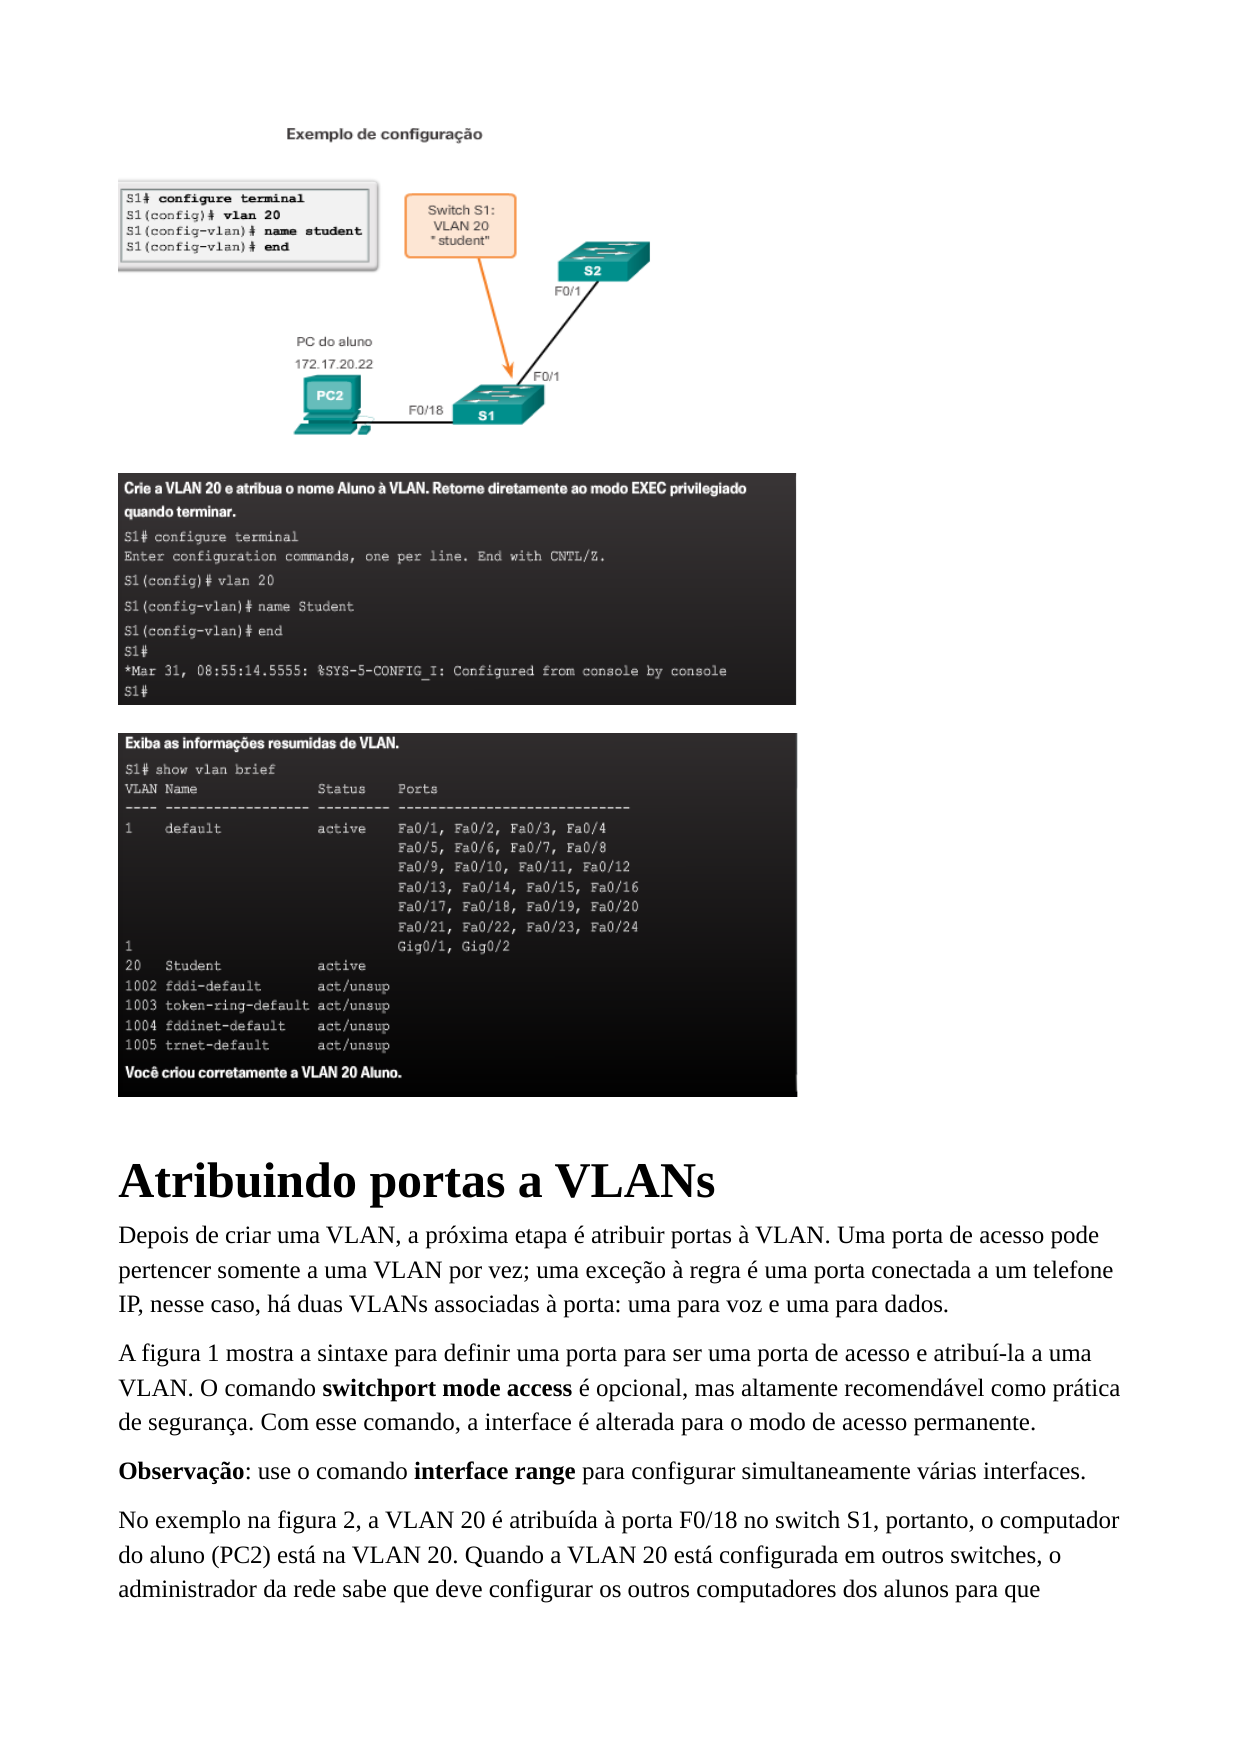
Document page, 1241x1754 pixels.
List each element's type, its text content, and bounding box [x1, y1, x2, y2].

picture [118, 473, 797, 705]
text A figura 1 mostra a sintaxe para definir uma porta para ser uma porta de acesso e atribuí-la a uma VLAN. O comando switchport mode access é opcional, mas altamente recomendável como prática de segurança. Com esse comando, a interface é alterada para o modo de acesso permanente. [118, 1338, 1122, 1436]
text No exemplo na figura 2, a VLAN 20 é atribuída à porta F0/18 no switch S1, portanto, o computador do aluno (PC2) está na VLAN 20. Quando a VLAN 20 está configurada em outros switches, o administrador da rede sabe que deve configurar os outros computadores dos alunos para que [118, 1506, 1122, 1603]
picture [118, 733, 798, 1097]
subtitle Atribuindo portas a VLANs [118, 1150, 1122, 1208]
text Observação: use o comando interface range para configurar simultaneamente várias interfaces. [118, 1456, 1122, 1485]
text Depois de criar uma VLAN, a próxima etapa é atribuir portas à VLAN. Uma porta de acesso pode pertencer somente a uma VLAN por vez; uma exceção à regra é uma porta conectada a um telefone IP, nesse caso, há duas VLANs associadas à porta: uma para voz e uma para dados. [118, 1220, 1122, 1318]
picture [118, 118, 654, 445]
